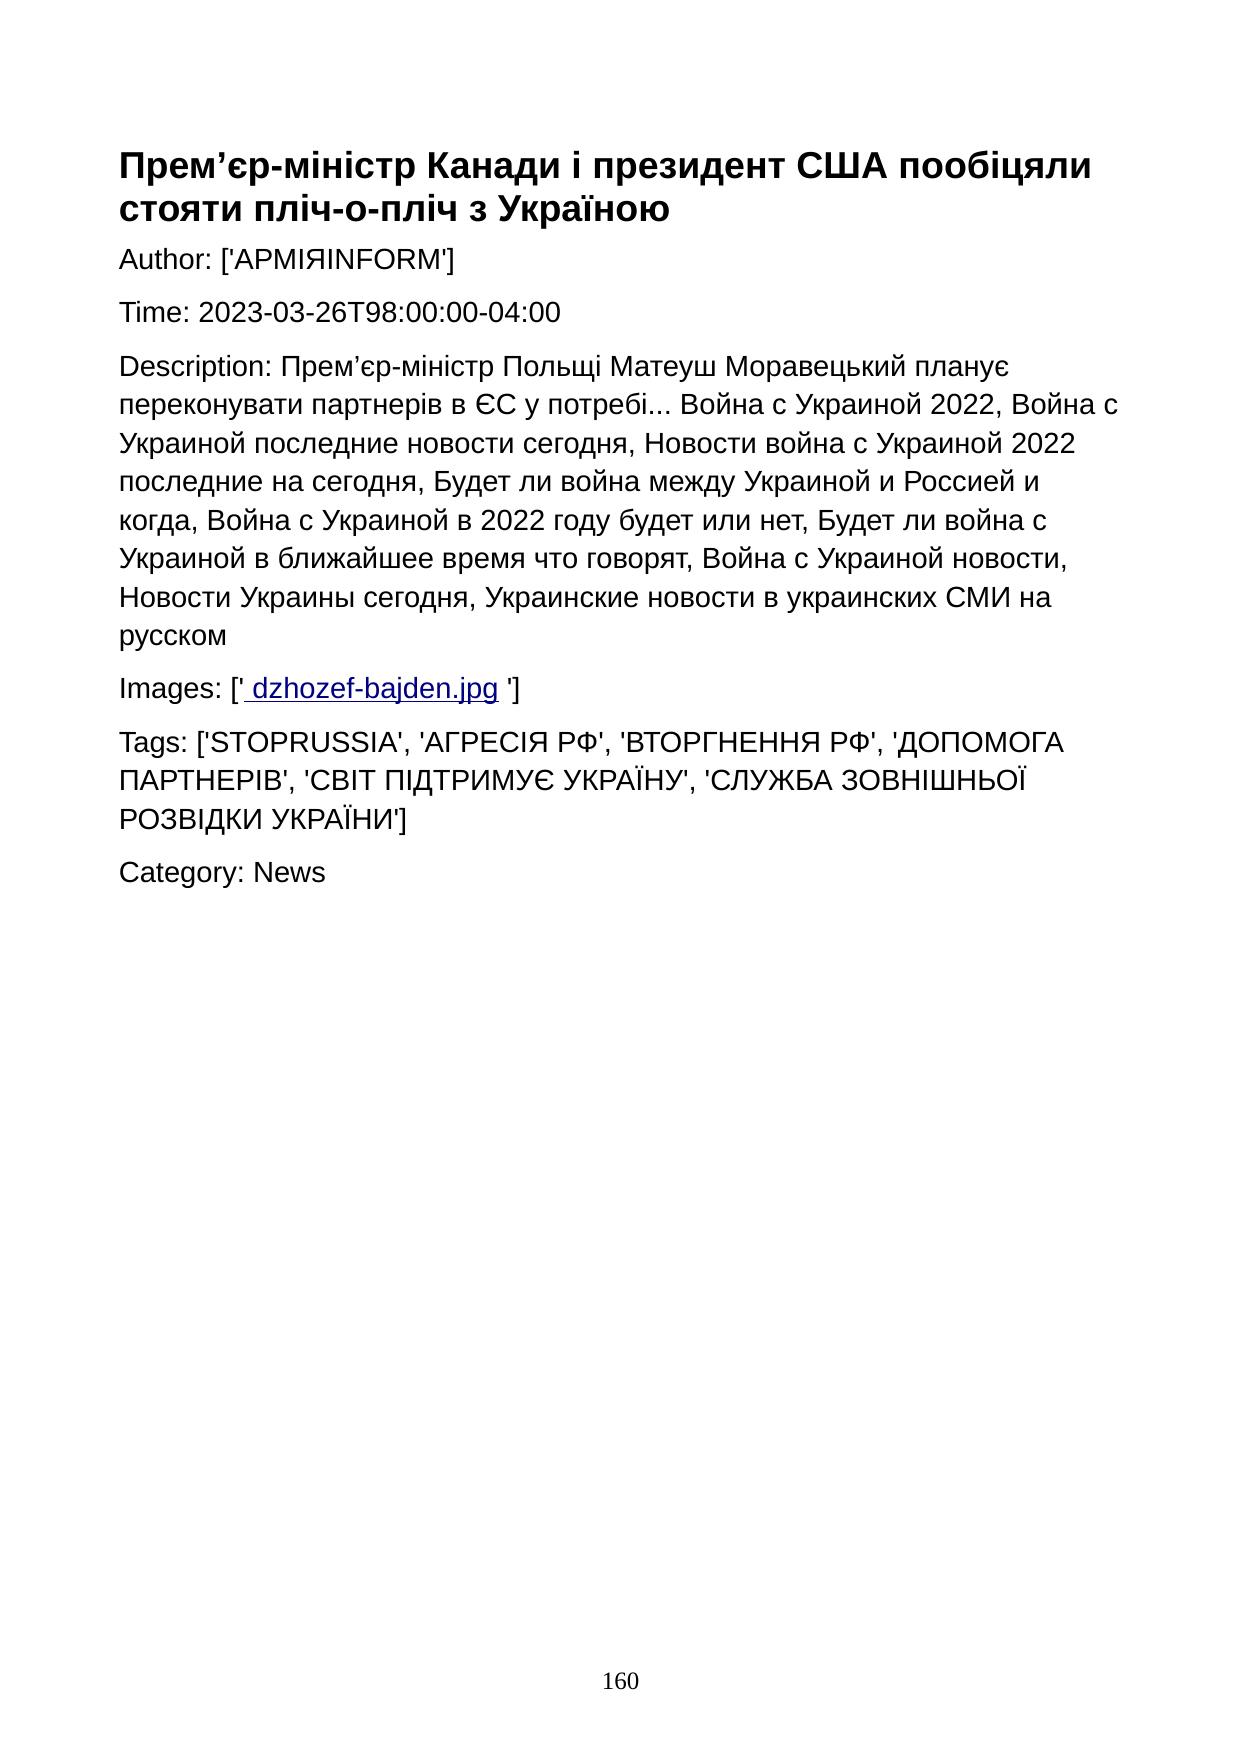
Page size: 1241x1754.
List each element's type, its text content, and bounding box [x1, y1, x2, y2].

text Category: News [118, 855, 1122, 888]
text Description: Прем’єр-міністр Польщі Матеуш Моравецький планує переконувати партнерів в ЄС у потребі... Война с Украиной 2022, Война с Украиной последние новости сегодня, Новости война с Украиной 2022 последние на сегодня, Будет ли война между Украиной и Россией и когда, Война с Украиной в 2022 году будет или нет, Будет ли война с Украиной в ближайшее время что говорят, Война с Украиной новости, Новости Украины сегодня, Украинские новости в украинских СМИ на русском [118, 348, 1122, 652]
text Time: 2023-03-26T98:00:00-04:00 [118, 295, 1122, 329]
subtitle Прем’єр-міністр Канади і президент США пообіцяли стояти пліч-о-пліч з Україною [118, 143, 1122, 230]
text Tags: ['STOPRUSSIA', 'АГРЕСІЯ РФ', 'ВТОРГНЕННЯ РФ', 'ДОПОМОГА ПАРТНЕРІВ', 'СВІТ ПІДТРИМУЄ УКРАЇНУ', 'СЛУЖБА ЗОВНІШНЬОЇ РОЗВІДКИ УКРАЇНИ'] [118, 724, 1122, 835]
text Author: ['АРМІЯINFORM'] [118, 242, 1122, 276]
text Images: [' dzhozef-bajden.jpg '] [118, 671, 1122, 705]
